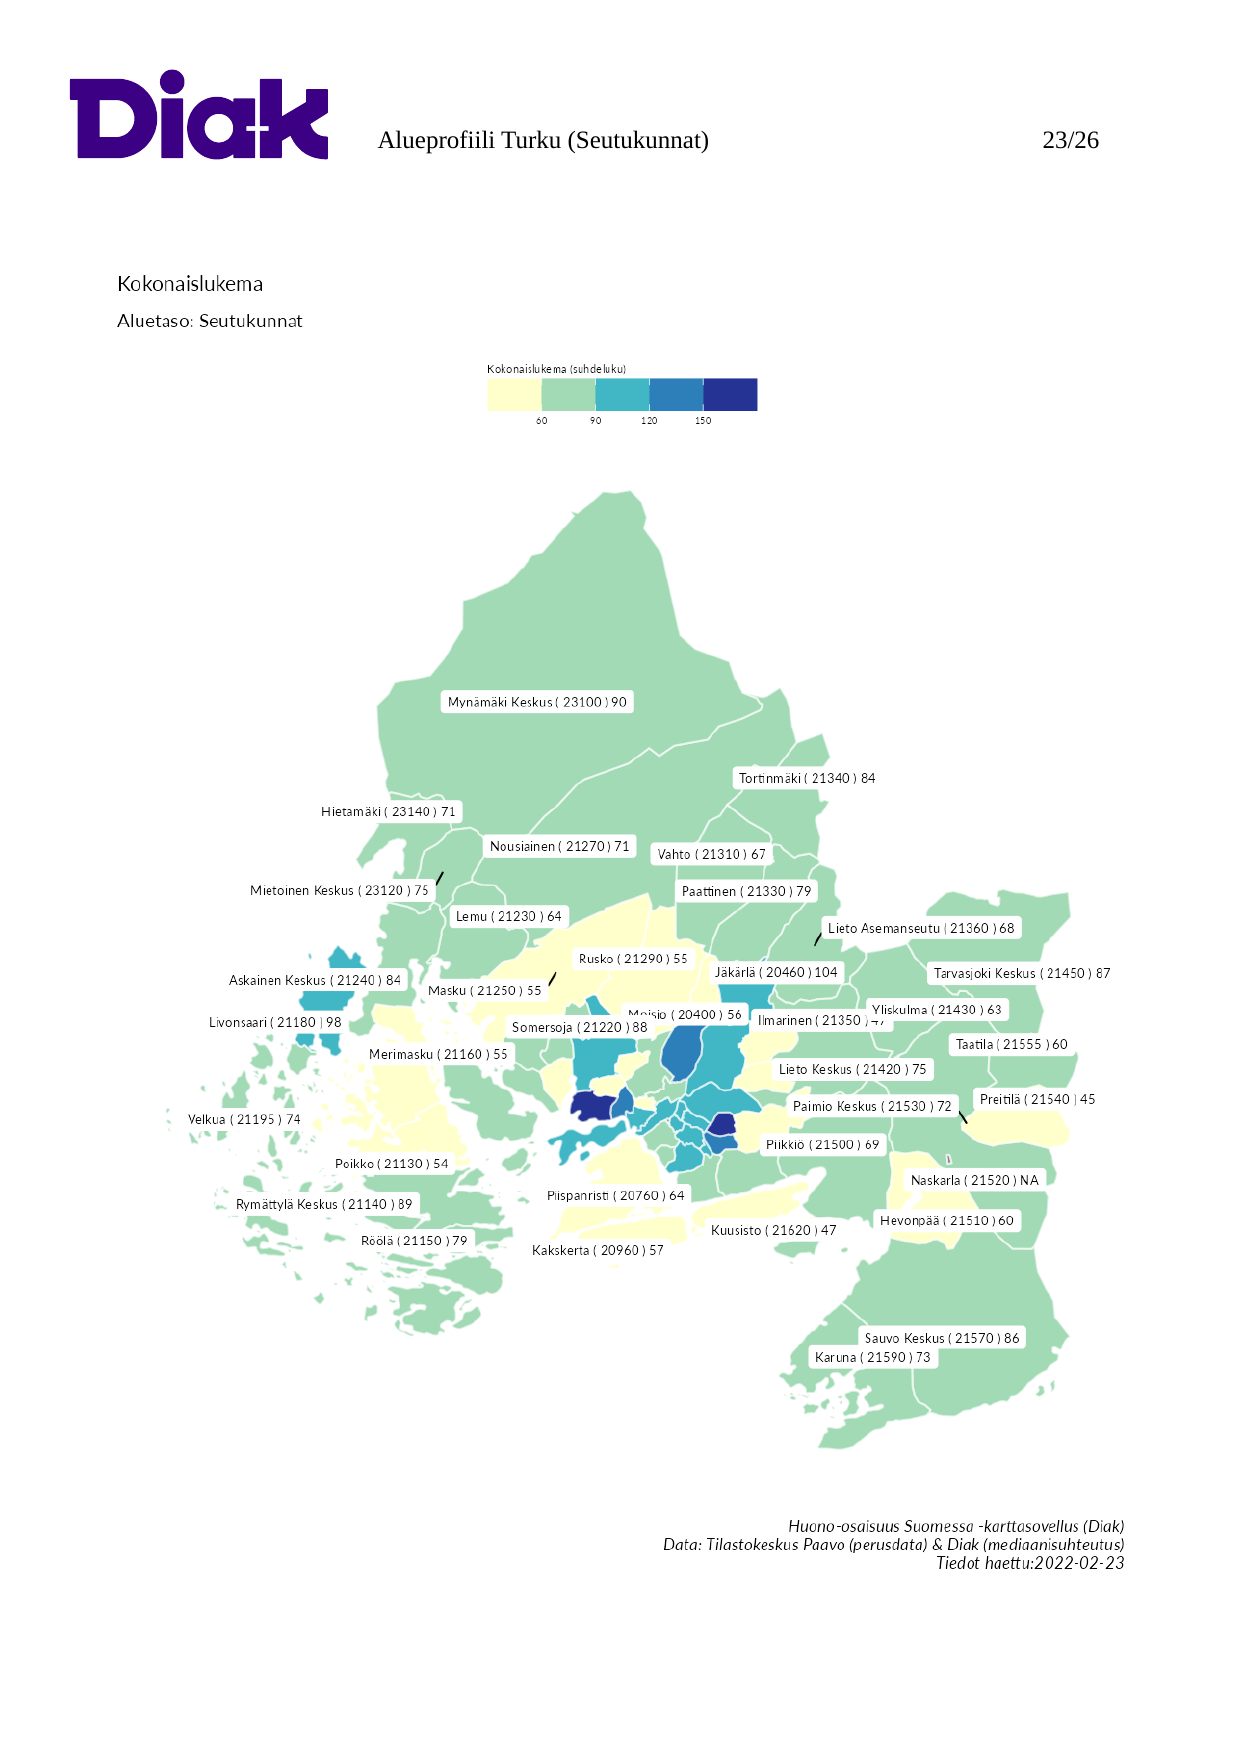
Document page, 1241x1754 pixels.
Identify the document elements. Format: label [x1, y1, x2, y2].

picture [61, 196, 1179, 1651]
